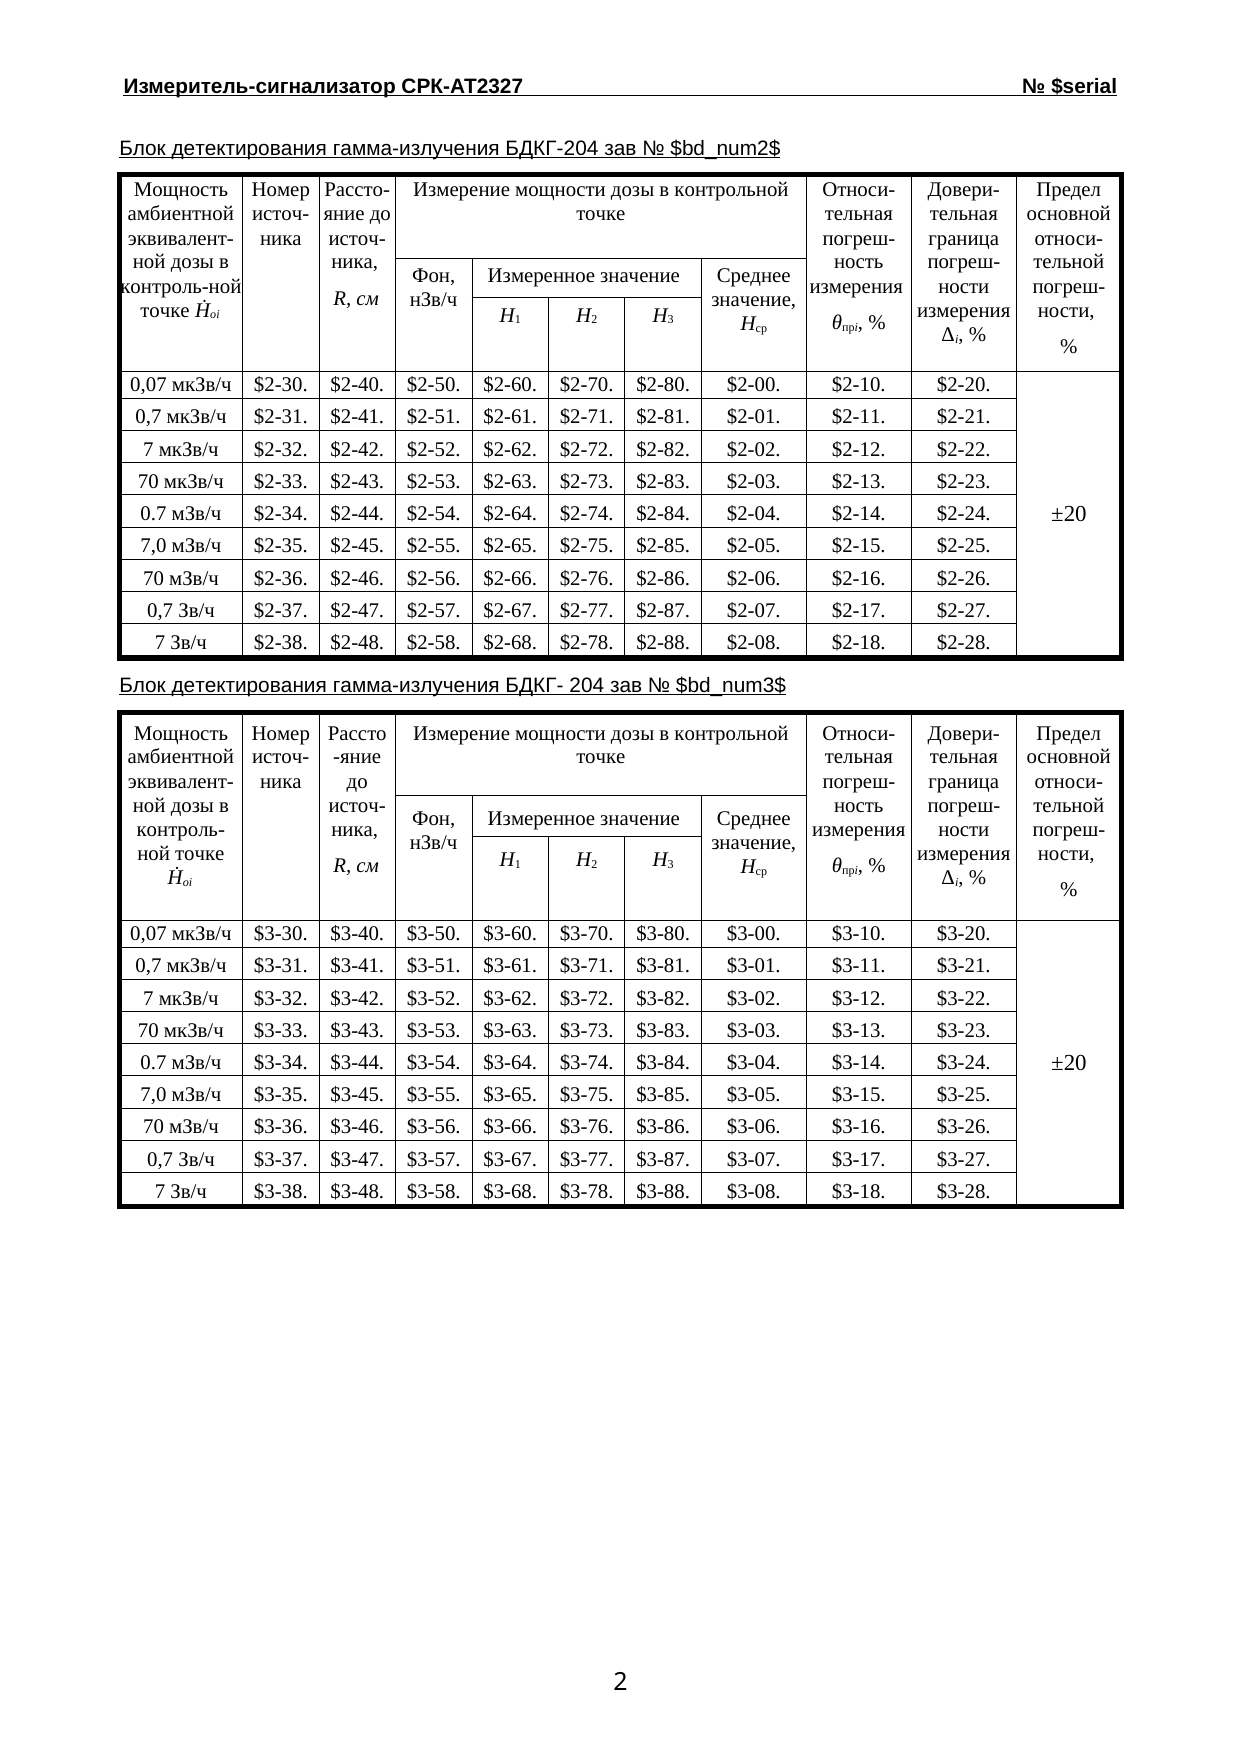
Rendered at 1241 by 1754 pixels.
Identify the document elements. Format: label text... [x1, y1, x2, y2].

table_cell $2-54. [396, 495, 472, 527]
table_cell $3-23. [912, 1012, 1016, 1043]
table_cell 7 Зв/ч [122, 1173, 242, 1204]
table_cell 0,7 Зв/ч [122, 592, 242, 623]
table_cell Измеренное значение [473, 796, 701, 836]
table_cell $3-74. [549, 1044, 624, 1075]
table_cell ±20 [1017, 372, 1119, 655]
table_cell $3-30. [243, 921, 319, 947]
table_cell $2-53. [396, 463, 472, 494]
table_cell $2-04. [702, 495, 806, 527]
table_cell 0,07 мкЗв/ч [122, 921, 242, 947]
table_cell $2-58. [396, 624, 472, 655]
table_cell $2-67. [473, 592, 548, 623]
table_cell Предел основной относи-тельной погреш-ности, % [1017, 177, 1119, 371]
table_cell $2-83. [625, 463, 701, 494]
table_cell $2-71. [549, 399, 624, 430]
table_cell $2-46. [320, 560, 395, 591]
table_cell $2-57. [396, 592, 472, 623]
table_cell $3-32. [243, 980, 319, 1011]
table_cell $3-46. [320, 1109, 395, 1140]
table_cell $2-17. [807, 592, 911, 623]
table_cell $2-00. [702, 372, 806, 398]
table_cell Фон, нЗв/ч [396, 259, 472, 371]
table_cell $2-31. [243, 399, 319, 430]
table_cell $2-26. [912, 560, 1016, 591]
table_cell $3-20. [912, 921, 1016, 947]
table_cell $2-42. [320, 431, 395, 462]
table_cell $3-02. [702, 980, 806, 1011]
table_cell $3-53. [396, 1012, 472, 1043]
table_cell Среднее значение, Hср [702, 259, 806, 371]
table_cell Фон, нЗв/ч [396, 796, 472, 919]
table_cell Среднее значение, Hср [702, 796, 806, 919]
table_cell $3-78. [549, 1173, 624, 1204]
table_cell $2-13. [807, 463, 911, 494]
table_cell 0,7 мкЗв/ч [122, 399, 242, 430]
table_cell $2-82. [625, 431, 701, 462]
table_cell $2-66. [473, 560, 548, 591]
table_cell Предел основной относи-тельной погреш-ности, % [1017, 715, 1119, 919]
table_cell $3-40. [320, 921, 395, 947]
table_cell 0,7 мкЗв/ч [122, 948, 242, 979]
table_cell Измерение мощности дозы в контрольной точке [396, 715, 806, 795]
table_cell $2-15. [807, 528, 911, 559]
table_cell 70 мЗв/ч [122, 1109, 242, 1140]
table_cell 7,0 мЗв/ч [122, 1076, 242, 1108]
table_cell $2-68. [473, 624, 548, 655]
table_cell $3-01. [702, 948, 806, 979]
table_cell $3-72. [549, 980, 624, 1011]
table_cell 7 мкЗв/ч [122, 431, 242, 462]
table_cell Измерение мощности дозы в контрольной точке [396, 177, 806, 258]
table_cell Мощность амбиентной эквивалент-ной дозы в контроль-ной точке Ḣoi [122, 177, 242, 371]
table_cell H1 [473, 837, 548, 919]
table_cell $3-17. [807, 1141, 911, 1172]
table_cell $2-34. [243, 495, 319, 527]
table_cell 0,07 мкЗв/ч [122, 372, 242, 398]
table_cell $2-47. [320, 592, 395, 623]
table_cell $2-11. [807, 399, 911, 430]
table_cell $3-54. [396, 1044, 472, 1075]
table_cell $2-30. [243, 372, 319, 398]
table_cell $2-14. [807, 495, 911, 527]
table_cell $2-74. [549, 495, 624, 527]
table_cell $3-63. [473, 1012, 548, 1043]
table_cell $2-05. [702, 528, 806, 559]
table_cell Довери-тельная граница погреш-ности измерения Δi, % [912, 177, 1016, 371]
table_cell $3-52. [396, 980, 472, 1011]
table_cell $2-08. [702, 624, 806, 655]
table_cell $3-65. [473, 1076, 548, 1108]
table_cell $3-87. [625, 1141, 701, 1172]
table_cell $2-48. [320, 624, 395, 655]
table_cell $2-86. [625, 560, 701, 591]
table_cell $3-70. [549, 921, 624, 947]
table_cell 0.7 мЗв/ч [122, 495, 242, 527]
table_cell H3 [625, 298, 701, 371]
table_cell $2-52. [396, 431, 472, 462]
table_cell 7 мкЗв/ч [122, 980, 242, 1011]
table_cell $3-48. [320, 1173, 395, 1204]
table_cell $3-12. [807, 980, 911, 1011]
table_cell $3-44. [320, 1044, 395, 1075]
table_cell $2-02. [702, 431, 806, 462]
table_cell Относи-тельная погреш-ность измерения θпрi, % [807, 715, 911, 919]
table_cell $2-28. [912, 624, 1016, 655]
table_cell $2-18. [807, 624, 911, 655]
table_cell $2-60. [473, 372, 548, 398]
table_cell H1 [473, 298, 548, 371]
table_cell $2-85. [625, 528, 701, 559]
table_cell $3-34. [243, 1044, 319, 1075]
table_cell $3-03. [702, 1012, 806, 1043]
table_cell $2-37. [243, 592, 319, 623]
table_cell Измеренное значение [473, 259, 701, 297]
table_cell $2-80. [625, 372, 701, 398]
table_cell $2-64. [473, 495, 548, 527]
table_cell $2-87. [625, 592, 701, 623]
table_cell $2-16. [807, 560, 911, 591]
table_cell $2-55. [396, 528, 472, 559]
table_cell $2-61. [473, 399, 548, 430]
table_cell $2-40. [320, 372, 395, 398]
table_cell 7 Зв/ч [122, 624, 242, 655]
table_cell $2-22. [912, 431, 1016, 462]
table_cell $3-75. [549, 1076, 624, 1108]
table_cell $2-21. [912, 399, 1016, 430]
table_cell $3-42. [320, 980, 395, 1011]
table_cell $3-58. [396, 1173, 472, 1204]
table_cell $3-57. [396, 1141, 472, 1172]
table_cell $2-32. [243, 431, 319, 462]
table_cell $3-45. [320, 1076, 395, 1108]
table_cell 7,0 мЗв/ч [122, 528, 242, 559]
table_cell $3-21. [912, 948, 1016, 979]
table_cell Относи-тельная погреш-ность измерения θпрi, % [807, 177, 911, 371]
table_cell $3-31. [243, 948, 319, 979]
table_cell $3-61. [473, 948, 548, 979]
table_cell $2-50. [396, 372, 472, 398]
table_cell $3-67. [473, 1141, 548, 1172]
table_cell $3-18. [807, 1173, 911, 1204]
table_cell $3-28. [912, 1173, 1016, 1204]
table_cell $3-64. [473, 1044, 548, 1075]
table_cell $3-33. [243, 1012, 319, 1043]
table_cell H3 [625, 837, 701, 919]
table_header Блок детектирования гамма-излучения БДКГ- 204 зав № $bd_num3$ [119, 661, 1121, 709]
table_cell ±20 [1017, 921, 1119, 1204]
table_cell Номер источ-ника [243, 177, 319, 371]
table_cell $2-01. [702, 399, 806, 430]
table_cell $3-25. [912, 1076, 1016, 1108]
table_cell $3-88. [625, 1173, 701, 1204]
table_cell $3-07. [702, 1141, 806, 1172]
table_cell $3-81. [625, 948, 701, 979]
table_cell $3-66. [473, 1109, 548, 1140]
table_cell $2-88. [625, 624, 701, 655]
table_cell Рассто-яние до источ-ника, R, см [320, 715, 395, 919]
table_cell $3-83. [625, 1012, 701, 1043]
table_cell $3-36. [243, 1109, 319, 1140]
table_cell $3-16. [807, 1109, 911, 1140]
table_cell H2 [549, 837, 624, 919]
table_cell $3-14. [807, 1044, 911, 1075]
table_cell $2-35. [243, 528, 319, 559]
table_cell $2-76. [549, 560, 624, 591]
table_cell $2-65. [473, 528, 548, 559]
table_cell $3-80. [625, 921, 701, 947]
table_cell $3-08. [702, 1173, 806, 1204]
table_cell $3-76. [549, 1109, 624, 1140]
table_cell $3-71. [549, 948, 624, 979]
table_cell $2-81. [625, 399, 701, 430]
table_cell $3-15. [807, 1076, 911, 1108]
table_cell $3-13. [807, 1012, 911, 1043]
table_cell Мощность амбиентной эквивалент-ной дозы в контроль-ной точке Ḣoi [122, 715, 242, 919]
table_cell $3-73. [549, 1012, 624, 1043]
table_cell $2-24. [912, 495, 1016, 527]
table_cell 0.7 мЗв/ч [122, 1044, 242, 1075]
table_cell $3-56. [396, 1109, 472, 1140]
table_cell 0,7 Зв/ч [122, 1141, 242, 1172]
table_cell $2-51. [396, 399, 472, 430]
table_cell $3-50. [396, 921, 472, 947]
table_cell $3-27. [912, 1141, 1016, 1172]
table_cell $3-43. [320, 1012, 395, 1043]
table_cell 70 мкЗв/ч [122, 463, 242, 494]
table_cell $3-37. [243, 1141, 319, 1172]
table_cell $2-25. [912, 528, 1016, 559]
table_cell $3-11. [807, 948, 911, 979]
table_cell $2-56. [396, 560, 472, 591]
table_cell $3-00. [702, 921, 806, 947]
table_cell $3-77. [549, 1141, 624, 1172]
table_cell Довери-тельная граница погреш-ности измерения Δi, % [912, 715, 1016, 919]
table_cell $3-38. [243, 1173, 319, 1204]
table_cell $3-68. [473, 1173, 548, 1204]
table_cell $2-33. [243, 463, 319, 494]
table_cell 70 мкЗв/ч [122, 1012, 242, 1043]
table_cell $3-47. [320, 1141, 395, 1172]
table_cell $2-78. [549, 624, 624, 655]
table_cell Рассто-яние до источ-ника, R, см [320, 177, 395, 371]
table_cell $2-27. [912, 592, 1016, 623]
table_cell $2-23. [912, 463, 1016, 494]
table_cell $3-24. [912, 1044, 1016, 1075]
table_cell $2-75. [549, 528, 624, 559]
table_cell $2-41. [320, 399, 395, 430]
table_cell $3-05. [702, 1076, 806, 1108]
table_cell $3-82. [625, 980, 701, 1011]
table_cell $3-84. [625, 1044, 701, 1075]
table_cell 70 мЗв/ч [122, 560, 242, 591]
table_cell $3-55. [396, 1076, 472, 1108]
table_cell $2-45. [320, 528, 395, 559]
table_cell $3-60. [473, 921, 548, 947]
table_cell $2-70. [549, 372, 624, 398]
table_cell $2-62. [473, 431, 548, 462]
table_cell $3-26. [912, 1109, 1016, 1140]
table_header Блок детектирования гамма-излучения БДКГ-204 зав № $bd_num2$ [119, 123, 1121, 172]
table_cell Номер источ-ника [243, 715, 319, 919]
table_cell $2-84. [625, 495, 701, 527]
table_cell $3-85. [625, 1076, 701, 1108]
table_cell $2-12. [807, 431, 911, 462]
table_cell $3-04. [702, 1044, 806, 1075]
table_cell $2-03. [702, 463, 806, 494]
table_cell $2-07. [702, 592, 806, 623]
table_cell $3-51. [396, 948, 472, 979]
table_cell $3-86. [625, 1109, 701, 1140]
table_cell $3-06. [702, 1109, 806, 1140]
table_cell $3-35. [243, 1076, 319, 1108]
table_cell $2-63. [473, 463, 548, 494]
table_cell $2-20. [912, 372, 1016, 398]
table_cell $3-22. [912, 980, 1016, 1011]
table_cell $2-38. [243, 624, 319, 655]
table_cell $3-10. [807, 921, 911, 947]
table_cell $2-43. [320, 463, 395, 494]
table_cell $2-36. [243, 560, 319, 591]
table_cell $3-41. [320, 948, 395, 979]
table_cell $2-72. [549, 431, 624, 462]
table_cell H2 [549, 298, 624, 371]
table_cell $2-77. [549, 592, 624, 623]
table_cell $2-73. [549, 463, 624, 494]
table_cell $2-06. [702, 560, 806, 591]
table_cell $3-62. [473, 980, 548, 1011]
table_cell $2-10. [807, 372, 911, 398]
table_cell $2-44. [320, 495, 395, 527]
